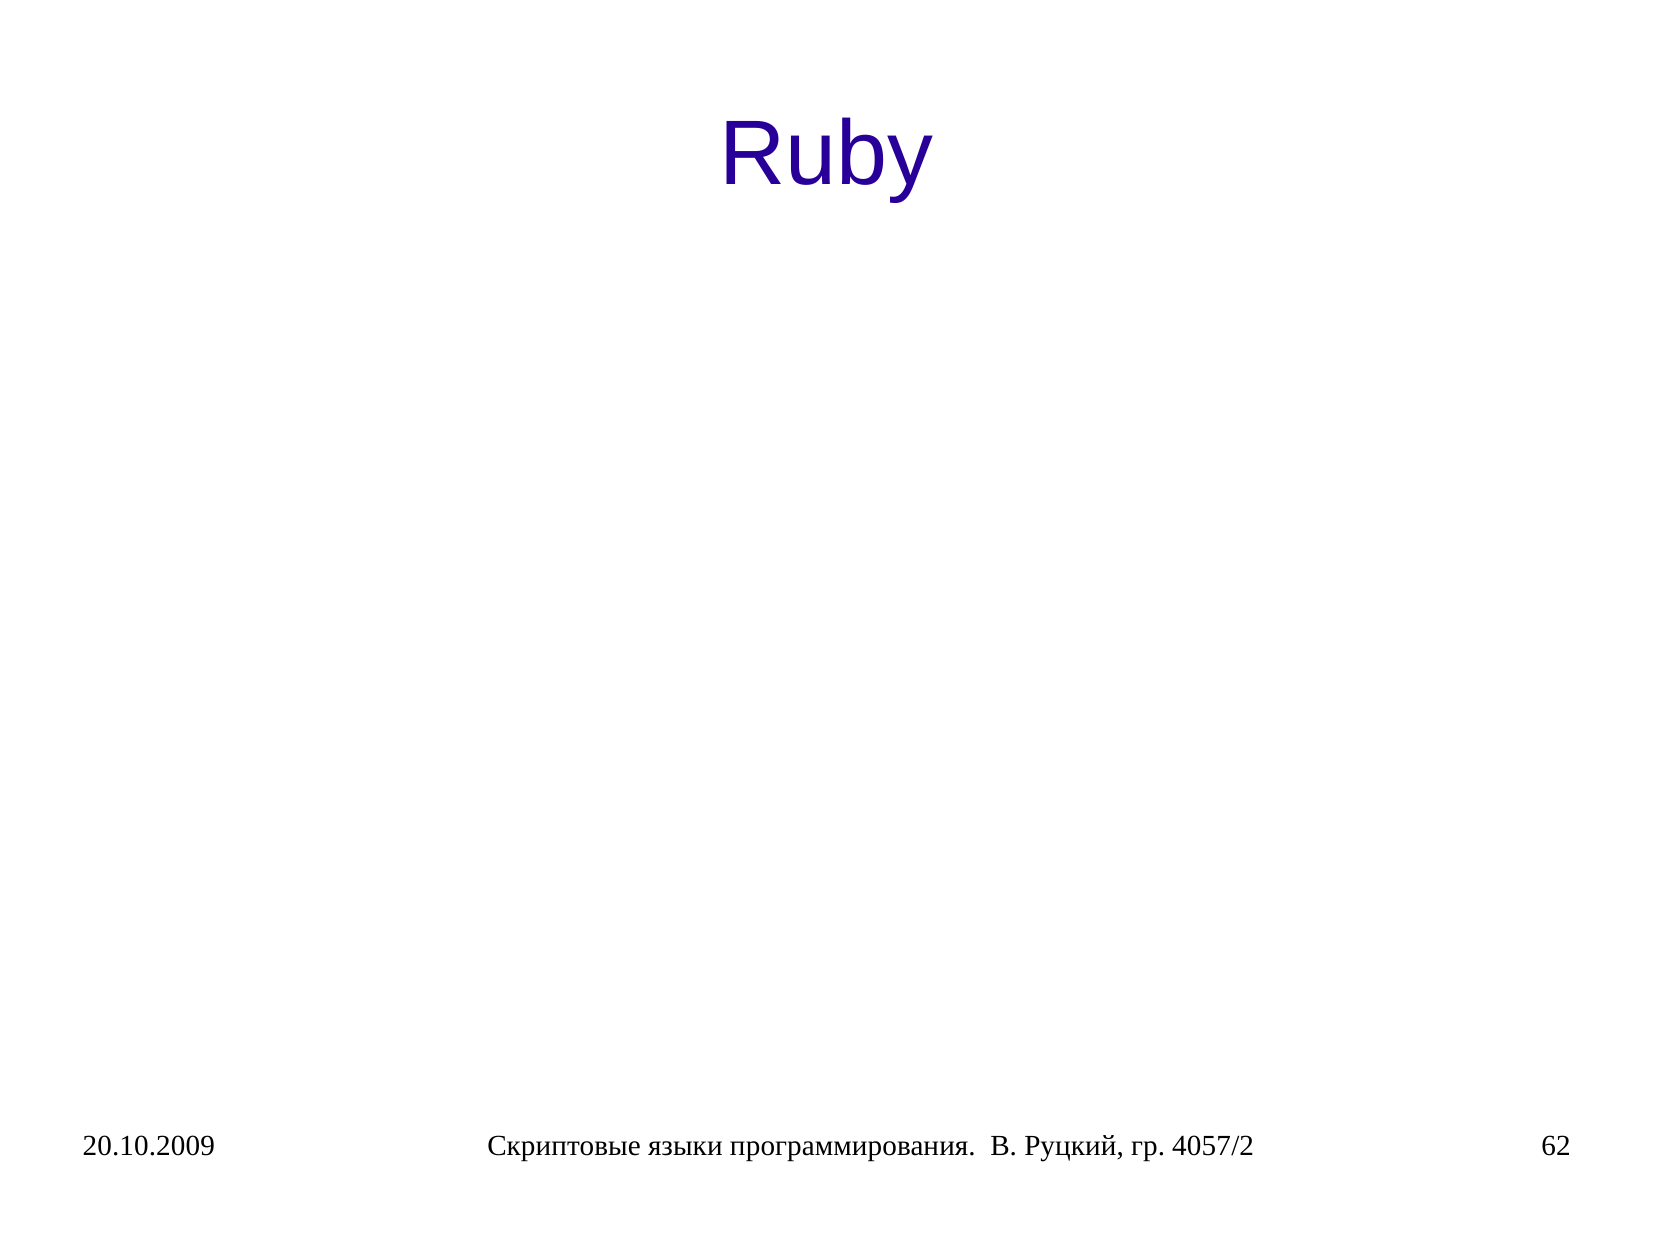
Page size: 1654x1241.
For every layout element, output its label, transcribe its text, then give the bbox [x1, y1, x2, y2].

title Ruby [82, 49, 1571, 257]
